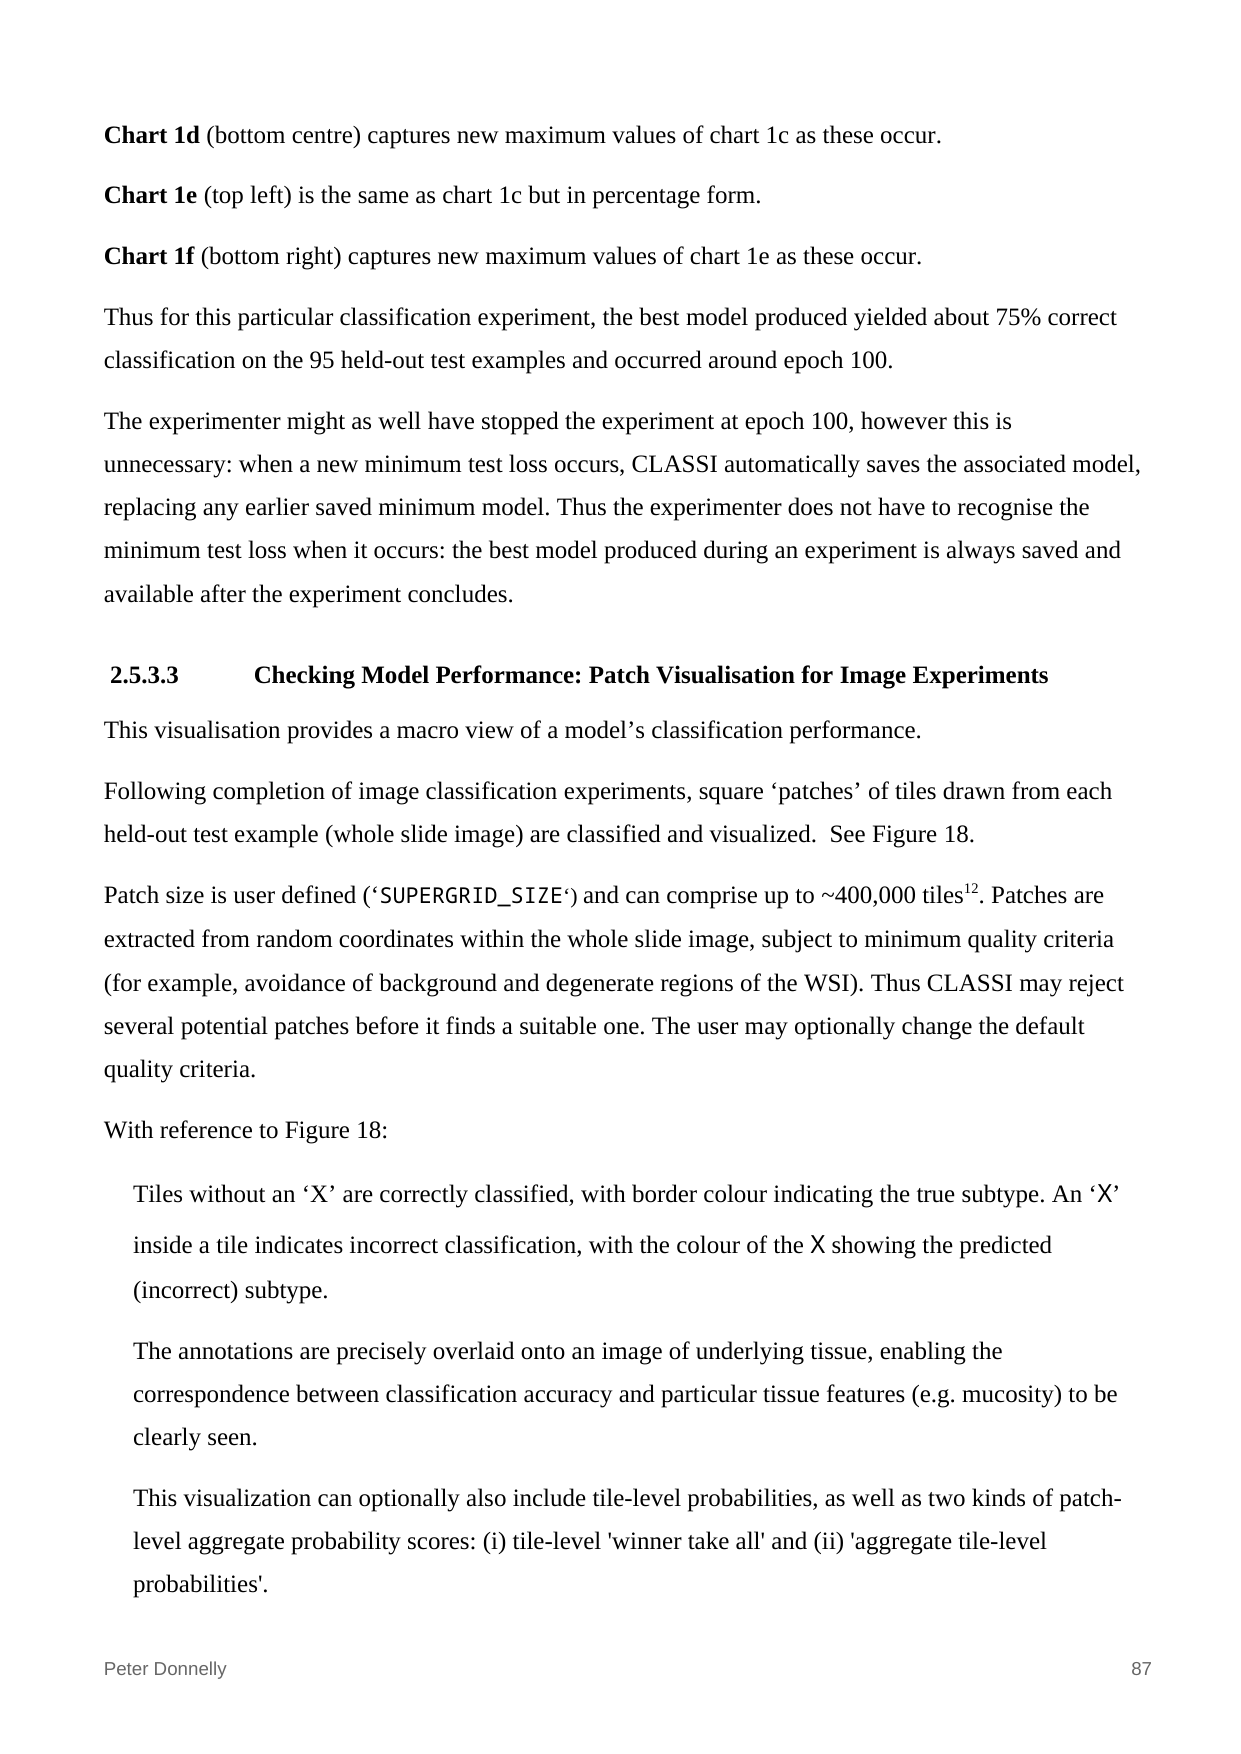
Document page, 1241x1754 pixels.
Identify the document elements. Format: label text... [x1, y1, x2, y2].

text Tiles without an ‘X’ are correctly classified, with border colour indicating the true subtype. An ‘X’ inside a tile indicates incorrect classification, with the colour of the X showing the predicted (incorrect) subtype. [133, 1176, 1146, 1304]
text The experimenter might as well have stopped the experiment at epoch 100, however this is unnecessary: when a new minimum test loss occurs, CLASSI automatically saves the associated model, replacing any earlier saved minimum model. Thus the experimenter does not have to recognise the minimum test loss when it occurs: the best model produced during an experiment is always saved and available after the experiment concludes. [103, 406, 1146, 607]
text This visualization can optionally also include tile-level probabilities, as well as two kinds of patch-level aggregate probability scores: (i) tile-level 'winner take all' and (ii) 'aggregate tile-level probabilities'. [133, 1483, 1146, 1598]
text Chart 1d (bottom centre) captures new maximum values of chart 1c as these occur. [103, 120, 1146, 148]
subtitle Checking Model Performance: Patch Visualisation for Image Experiments [103, 660, 1146, 689]
text Patch size is user defined (‘SUPERGRID_SIZE‘) and can comprise up to ~400,000 tiles. Patches are extracted from random coordinates within the whole slide image, subject to minimum quality criteria (for example, avoidance of background and degenerate regions of the WSI). Thus CLASSI may reject several potential patches before it finds a suitable one. The user may optionally change the default quality criteria. [103, 880, 1146, 1083]
text Thus for this particular classification experiment, the best model produced yielded about 75% correct classification on the 95 held-out test examples and occurred around epoch 100. [103, 302, 1146, 374]
text Following completion of image classification experiments, square ‘patches’ of tiles drawn from each held-out test example (whole slide image) are classified and visualized. See Figure 18. [103, 776, 1146, 848]
text Chart 1f (bottom right) captures new maximum values of chart 1e as these occur. [103, 241, 1146, 270]
text The annotations are precisely overlaid onto an image of underlying tissue, enabling the correspondence between classification accuracy and particular tissue features (e.g. mucosity) to be clearly seen. [133, 1336, 1146, 1451]
text With reference to Figure 18: [103, 1115, 1146, 1143]
text Chart 1e (top left) is the same as chart 1c but in percentage form. [103, 181, 1146, 209]
text This visualisation provides a macro view of a model’s classification performance. [103, 716, 1146, 744]
